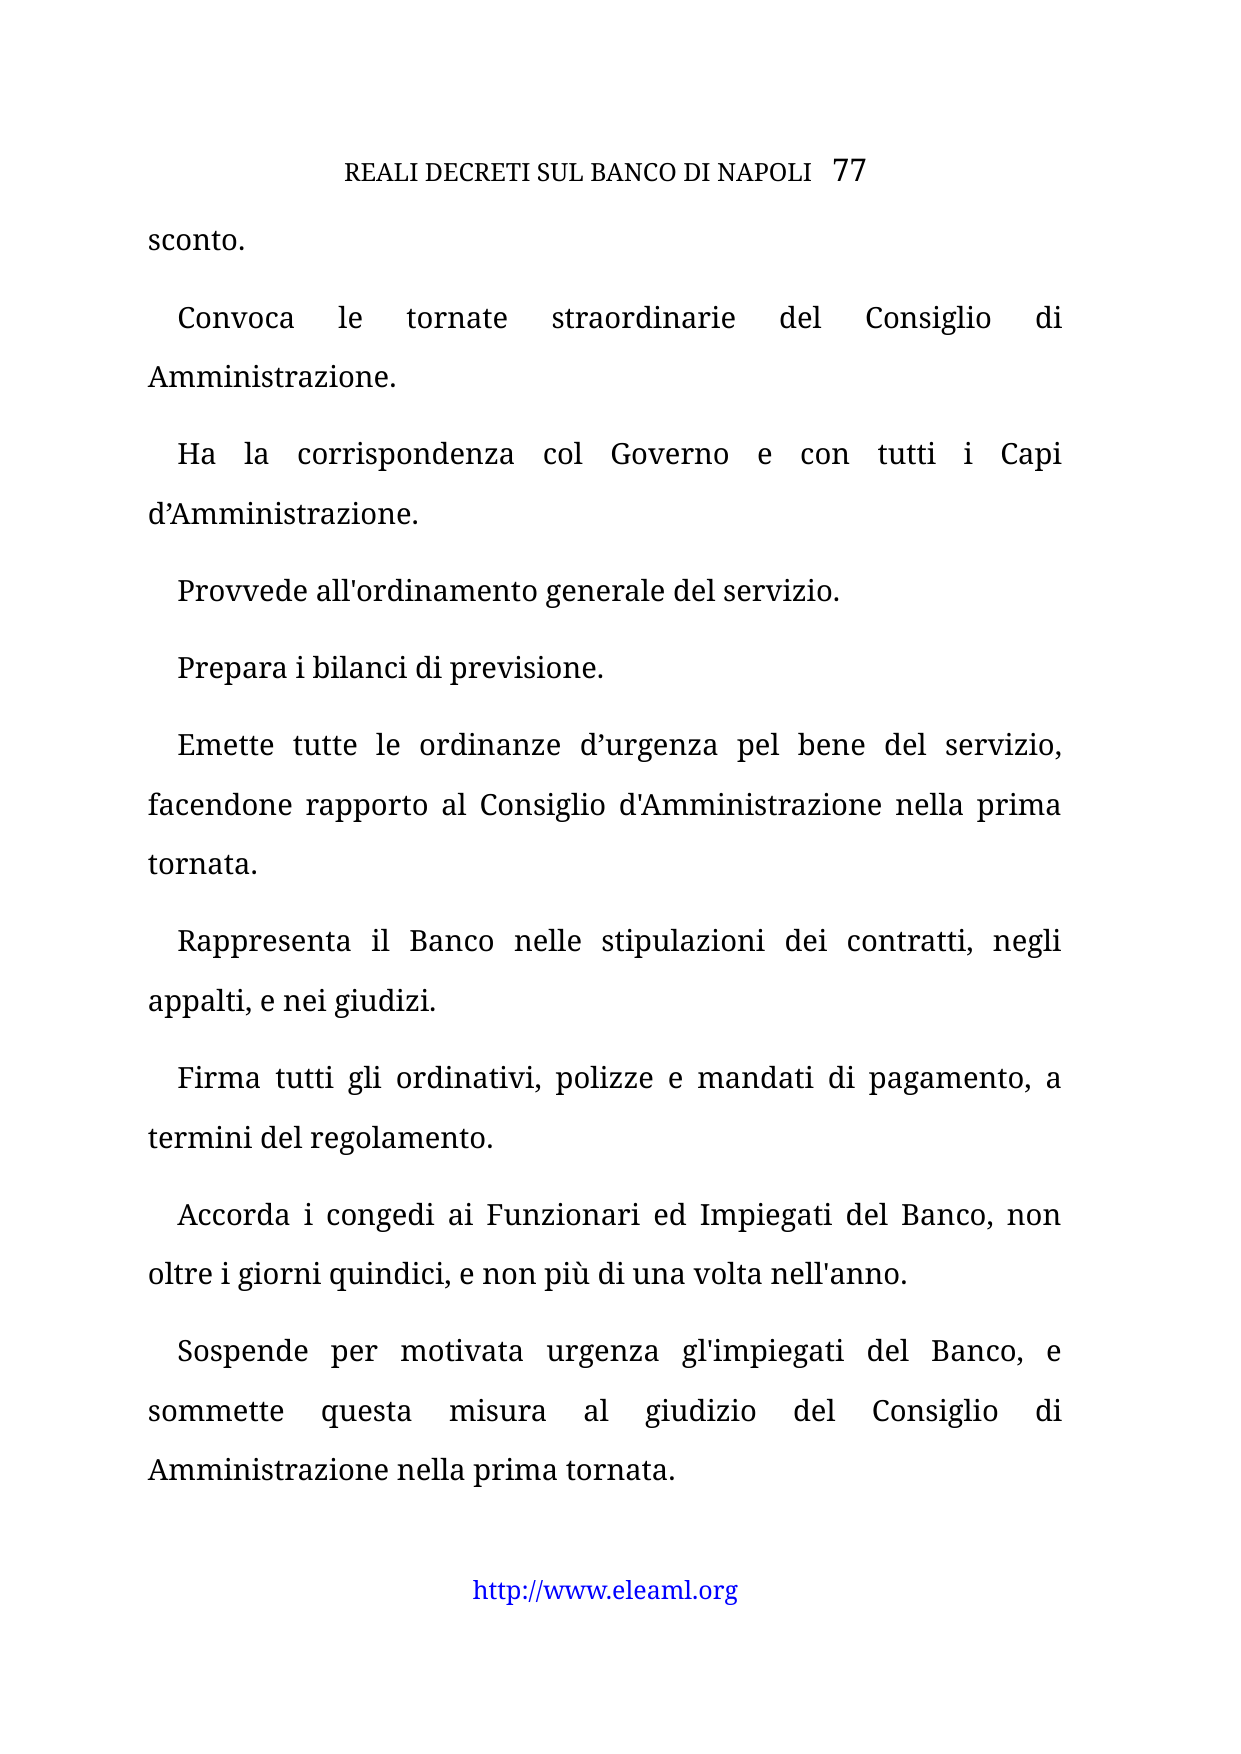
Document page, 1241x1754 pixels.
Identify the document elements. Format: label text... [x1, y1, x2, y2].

text Ha la corrispondenza col Governo e con tutti i Capi d’Amministrazione. [148, 433, 1063, 533]
text Prepara i bilanci di previsione. [148, 647, 1063, 687]
text Rappresenta il Banco nelle stipulazioni dei contratti, negli appalti, e nei giudizi. [148, 921, 1063, 1020]
text Provvede all'ordinamento generale del servizio. [148, 570, 1063, 610]
text sconto. [148, 220, 1063, 259]
text Firma tutti gli ordinativi, polizze e mandati di pagamento, a termini del regolamento. [148, 1057, 1063, 1157]
text Convoca le tornate straordinarie del Consiglio di Amministrazione. [148, 297, 1063, 396]
text Emette tutte le ordinanze d’urgenza pel bene del servizio, facendone rapporto al Consiglio d'Amministrazione nella prima tornata. [148, 724, 1063, 883]
text Sospende per motivata urgenza gl'impiegati del Banco, e sommette questa misura al giudizio del Consiglio di Amministrazione nella prima tornata. [148, 1331, 1063, 1489]
text Accorda i congedi ai Funzionari ed Impiegati del Banco, non oltre i giorni quindici, e non più di una volta nell'anno. [148, 1194, 1063, 1293]
